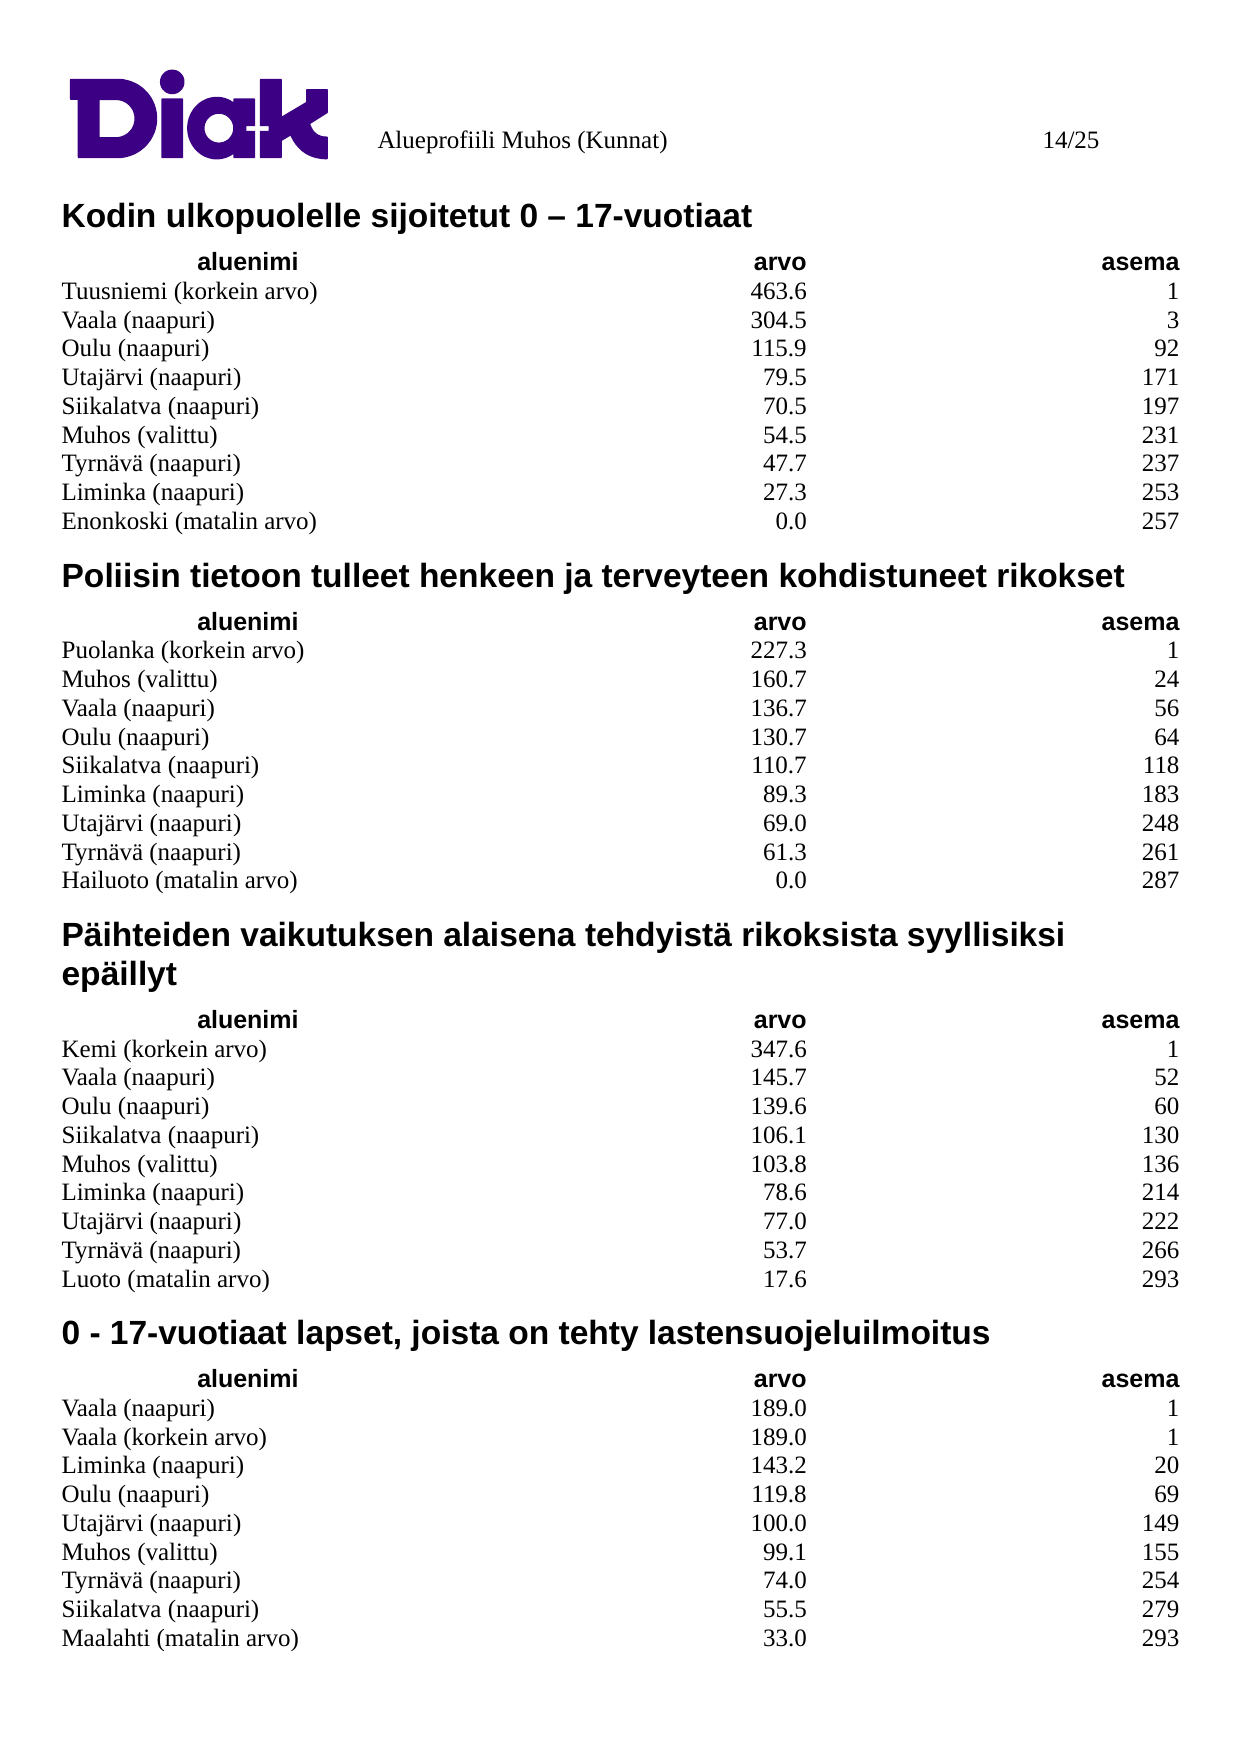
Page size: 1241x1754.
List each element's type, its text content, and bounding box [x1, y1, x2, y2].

table_header asema [806, 1364, 1179, 1393]
table_cell 293 [806, 1264, 1179, 1292]
table_cell Vaala (naapuri) [61, 305, 434, 333]
table_cell 253 [806, 477, 1179, 506]
table_cell 257 [806, 506, 1179, 535]
table_header aluenimi [61, 247, 434, 276]
subtitle Kodin ulkopuolelle sijoitetut 0 – 17-vuotiaat [61, 196, 1179, 235]
table_cell Utajärvi (naapuri) [61, 808, 434, 837]
table_header arvo [434, 1364, 806, 1393]
table_cell 0.0 [434, 506, 806, 535]
table_cell 1 [806, 636, 1179, 664]
table_cell Liminka (naapuri) [61, 1178, 434, 1206]
table_cell Tyrnävä (naapuri) [61, 449, 434, 477]
table_cell Liminka (naapuri) [61, 477, 434, 506]
table_cell 287 [806, 866, 1179, 894]
table_cell Tyrnävä (naapuri) [61, 837, 434, 866]
table_cell Utajärvi (naapuri) [61, 1206, 434, 1235]
table_cell 89.3 [434, 779, 806, 808]
table_cell 103.8 [434, 1149, 806, 1177]
table_cell 171 [806, 362, 1179, 391]
table_header asema [806, 607, 1179, 636]
table_header aluenimi [61, 1005, 434, 1034]
table_cell 139.6 [434, 1091, 806, 1120]
table_cell 77.0 [434, 1206, 806, 1235]
table_cell Oulu (naapuri) [61, 334, 434, 362]
table_cell 143.2 [434, 1451, 806, 1479]
table_cell 155 [806, 1537, 1179, 1566]
table_cell 130 [806, 1120, 1179, 1149]
table_cell 160.7 [434, 664, 806, 693]
table_header arvo [434, 247, 806, 276]
table_cell Vaala (naapuri) [61, 693, 434, 722]
table_cell 20 [806, 1451, 1179, 1479]
subtitle Päihteiden vaikutuksen alaisena tehdyistä rikoksista syyllisiksi epäillyt [61, 915, 1179, 992]
table_cell Siikalatva (naapuri) [61, 1594, 434, 1623]
table_cell 74.0 [434, 1566, 806, 1594]
table_cell 92 [806, 334, 1179, 362]
table_header arvo [434, 607, 806, 636]
table_cell 99.1 [434, 1537, 806, 1566]
table_cell 266 [806, 1235, 1179, 1264]
table_header asema [806, 247, 1179, 276]
table_cell Muhos (valittu) [61, 1537, 434, 1566]
table_cell Kemi (korkein arvo) [61, 1034, 434, 1062]
table_cell 1 [806, 1034, 1179, 1062]
table_cell Muhos (valittu) [61, 664, 434, 693]
table_cell Tuusniemi (korkein arvo) [61, 276, 434, 305]
table_cell Siikalatva (naapuri) [61, 751, 434, 779]
table_cell Siikalatva (naapuri) [61, 1120, 434, 1149]
table_cell 106.1 [434, 1120, 806, 1149]
table_cell 149 [806, 1508, 1179, 1537]
table_cell 60 [806, 1091, 1179, 1120]
table_cell Oulu (naapuri) [61, 1479, 434, 1508]
table_cell 1 [806, 1422, 1179, 1451]
table_cell 261 [806, 837, 1179, 866]
table_cell 70.5 [434, 391, 806, 420]
table_cell Utajärvi (naapuri) [61, 1508, 434, 1537]
table_cell 189.0 [434, 1422, 806, 1451]
table_cell 130.7 [434, 722, 806, 751]
table_cell Puolanka (korkein arvo) [61, 636, 434, 664]
table_cell 56 [806, 693, 1179, 722]
table_cell 53.7 [434, 1235, 806, 1264]
table_cell Hailuoto (matalin arvo) [61, 866, 434, 894]
table_cell Vaala (naapuri) [61, 1063, 434, 1091]
table_cell Tyrnävä (naapuri) [61, 1566, 434, 1594]
table_cell 78.6 [434, 1178, 806, 1206]
table_cell 189.0 [434, 1393, 806, 1422]
table_cell 52 [806, 1063, 1179, 1091]
table_cell 64 [806, 722, 1179, 751]
table_cell 279 [806, 1594, 1179, 1623]
table_cell 1 [806, 276, 1179, 305]
table_cell 110.7 [434, 751, 806, 779]
table_cell 222 [806, 1206, 1179, 1235]
table_cell 24 [806, 664, 1179, 693]
table_cell Tyrnävä (naapuri) [61, 1235, 434, 1264]
table_header aluenimi [61, 607, 434, 636]
subtitle Poliisin tietoon tulleet henkeen ja terveyteen kohdistuneet rikokset [61, 556, 1179, 594]
table_cell 61.3 [434, 837, 806, 866]
table_cell 3 [806, 305, 1179, 333]
table_header asema [806, 1005, 1179, 1034]
table_cell 248 [806, 808, 1179, 837]
table_cell 27.3 [434, 477, 806, 506]
table_cell 69 [806, 1479, 1179, 1508]
table_cell 0.0 [434, 866, 806, 894]
table_cell 231 [806, 420, 1179, 448]
table_cell Vaala (naapuri) [61, 1393, 434, 1422]
table_cell 197 [806, 391, 1179, 420]
table_cell Vaala (korkein arvo) [61, 1422, 434, 1451]
table_cell 214 [806, 1178, 1179, 1206]
table_cell 55.5 [434, 1594, 806, 1623]
table_cell 254 [806, 1566, 1179, 1594]
table_cell 145.7 [434, 1063, 806, 1091]
table_cell 227.3 [434, 636, 806, 664]
table_cell 304.5 [434, 305, 806, 333]
table_cell 463.6 [434, 276, 806, 305]
table_cell 118 [806, 751, 1179, 779]
table_cell Liminka (naapuri) [61, 1451, 434, 1479]
table_cell Oulu (naapuri) [61, 1091, 434, 1120]
table_header aluenimi [61, 1364, 434, 1393]
table_cell 33.0 [434, 1623, 806, 1652]
table_cell 293 [806, 1623, 1179, 1652]
table_cell Muhos (valittu) [61, 1149, 434, 1177]
table_cell 119.8 [434, 1479, 806, 1508]
table_cell 54.5 [434, 420, 806, 448]
table_cell Enonkoski (matalin arvo) [61, 506, 434, 535]
table_cell Oulu (naapuri) [61, 722, 434, 751]
subtitle 0 - 17-vuotiaat lapset, joista on tehty lastensuojeluilmoitus [61, 1313, 1179, 1352]
table_cell 347.6 [434, 1034, 806, 1062]
table_cell 100.0 [434, 1508, 806, 1537]
table_cell 136 [806, 1149, 1179, 1177]
table_cell Maalahti (matalin arvo) [61, 1623, 434, 1652]
table_cell Utajärvi (naapuri) [61, 362, 434, 391]
table_cell 237 [806, 449, 1179, 477]
table_cell Muhos (valittu) [61, 420, 434, 448]
table_cell Luoto (matalin arvo) [61, 1264, 434, 1292]
table_header arvo [434, 1005, 806, 1034]
table_cell 17.6 [434, 1264, 806, 1292]
table_cell 1 [806, 1393, 1179, 1422]
table_cell 115.9 [434, 334, 806, 362]
table_cell 79.5 [434, 362, 806, 391]
table_cell 183 [806, 779, 1179, 808]
table_cell 136.7 [434, 693, 806, 722]
table_cell Liminka (naapuri) [61, 779, 434, 808]
table_cell 69.0 [434, 808, 806, 837]
table_cell Siikalatva (naapuri) [61, 391, 434, 420]
table_cell 47.7 [434, 449, 806, 477]
